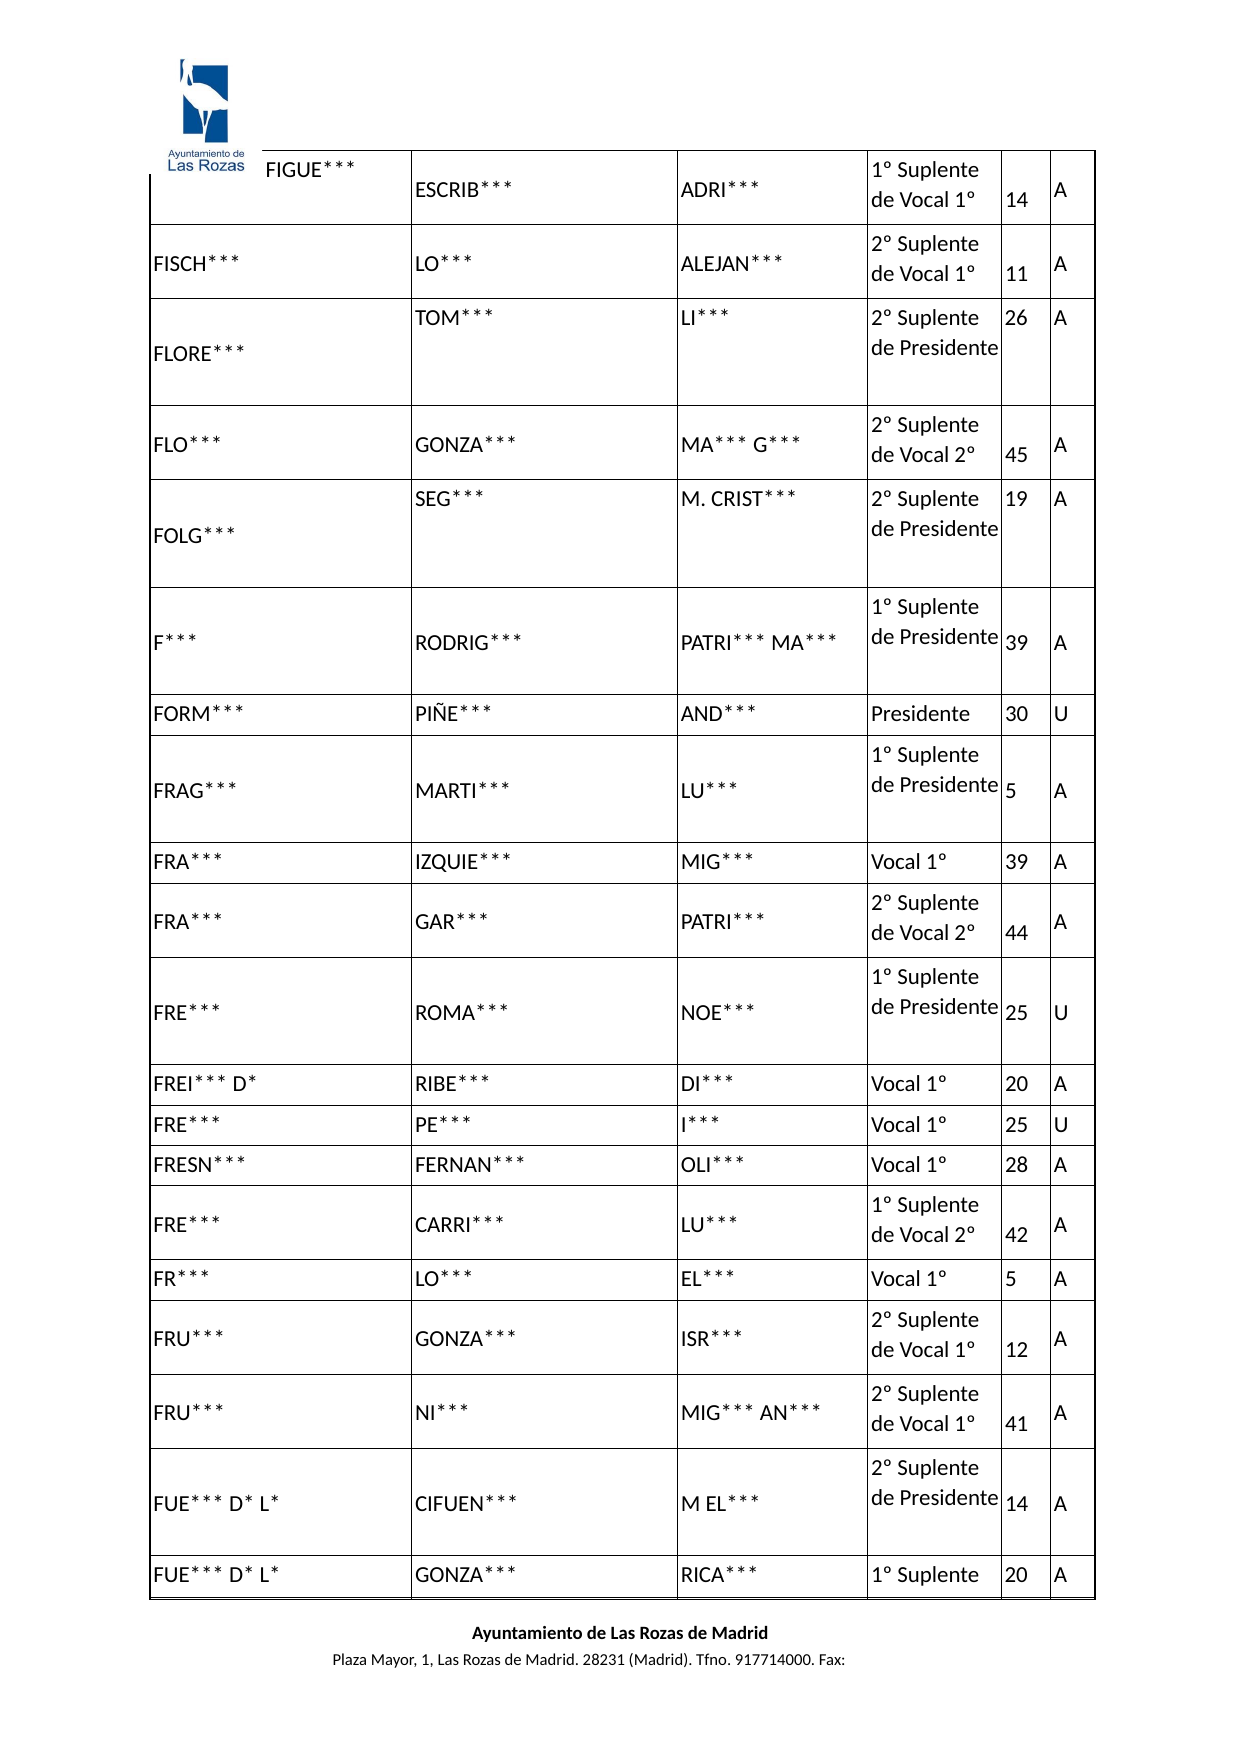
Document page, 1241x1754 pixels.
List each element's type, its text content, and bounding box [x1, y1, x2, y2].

table_cell MARTI*** [412, 736, 677, 842]
table_cell 1º Suplente de Presidente [868, 736, 1001, 842]
table_cell 39 [1002, 843, 1050, 883]
table_cell FRE*** [151, 1106, 411, 1145]
table_cell FRE*** [151, 1186, 411, 1259]
table_cell 11 [1002, 225, 1050, 298]
table_cell A [1051, 736, 1094, 842]
table_cell IZQUIE*** [412, 843, 677, 883]
table_cell PATRI*** MA*** [678, 588, 867, 694]
table_cell Vocal 1º [868, 1065, 1001, 1104]
table_header FIGUE*** [151, 151, 411, 224]
table_cell RODRIG*** [412, 588, 677, 694]
table_cell A [1051, 480, 1094, 587]
table_cell 45 [1002, 406, 1050, 479]
table_cell 1º Suplente de Presidente [868, 958, 1001, 1064]
table_cell ALEJAN*** [678, 225, 867, 298]
table_cell 1º Suplente [868, 1556, 1001, 1597]
table_cell GONZA*** [412, 1301, 677, 1374]
table_cell 2º Suplente de Presidente [868, 299, 1001, 405]
table_cell F*** [151, 588, 411, 694]
table_cell M. CRIST*** [678, 480, 867, 587]
table_cell A [1051, 406, 1094, 479]
table_cell RICA*** [678, 1556, 867, 1597]
table_cell 28 [1002, 1146, 1050, 1185]
table_cell LU*** [678, 736, 867, 842]
table_cell EL*** [678, 1260, 867, 1300]
table_cell A [1051, 1301, 1094, 1374]
table_cell FUE*** D* L* [151, 1556, 411, 1597]
table_cell 25 [1002, 1106, 1050, 1145]
table_header ESCRIB*** [412, 151, 677, 224]
table_cell FRA*** [151, 843, 411, 883]
table_cell LI*** [678, 299, 867, 405]
table_cell A [1051, 1186, 1094, 1259]
table_cell CIFUEN*** [412, 1449, 677, 1555]
table_cell 42 [1002, 1186, 1050, 1259]
table_cell 20 [1002, 1065, 1050, 1104]
table_cell MA*** G*** [678, 406, 867, 479]
table_cell FRE*** [151, 958, 411, 1064]
table_cell 25 [1002, 958, 1050, 1064]
table_cell A [1051, 884, 1094, 957]
table_cell ISR*** [678, 1301, 867, 1374]
table_cell FR*** [151, 1260, 411, 1300]
table_cell GAR*** [412, 884, 677, 957]
table_cell 1º Suplente de Vocal 2º [868, 1186, 1001, 1259]
table_header ADRI*** [678, 151, 867, 224]
table_cell 5 [1002, 736, 1050, 842]
table_cell MIG*** [678, 843, 867, 883]
table_cell Presidente [868, 695, 1001, 735]
table_cell 44 [1002, 884, 1050, 957]
table_cell LO*** [412, 225, 677, 298]
table_cell 2º Suplente de Vocal 1º [868, 1301, 1001, 1374]
table_cell 26 [1002, 299, 1050, 405]
table_cell 5 [1002, 1260, 1050, 1300]
table_cell DI*** [678, 1065, 867, 1104]
table_cell MIG*** AN*** [678, 1375, 867, 1448]
table_cell A [1051, 1449, 1094, 1555]
table_cell A [1051, 1556, 1094, 1597]
table_cell A [1051, 588, 1094, 694]
table_cell Vocal 1º [868, 1146, 1001, 1185]
table_cell I*** [678, 1106, 867, 1145]
table_cell A [1051, 225, 1094, 298]
table_header 1º Suplente de Vocal 1º [868, 151, 1001, 224]
table_cell U [1051, 958, 1094, 1064]
table_cell FRU*** [151, 1375, 411, 1448]
table_cell FREI*** D* [151, 1065, 411, 1104]
table_cell 2º Suplente de Presidente [868, 480, 1001, 587]
table_cell NI*** [412, 1375, 677, 1448]
table_cell PIÑE*** [412, 695, 677, 735]
table_cell CARRI*** [412, 1186, 677, 1259]
table_cell LU*** [678, 1186, 867, 1259]
table_cell 39 [1002, 588, 1050, 694]
table_cell 12 [1002, 1301, 1050, 1374]
table_cell FRA*** [151, 884, 411, 957]
table_cell 2º Suplente de Vocal 1º [868, 225, 1001, 298]
table_cell 20 [1002, 1556, 1050, 1597]
table_cell PATRI*** [678, 884, 867, 957]
table_cell TOM*** [412, 299, 677, 405]
table_cell 2º Suplente de Vocal 2º [868, 884, 1001, 957]
table_cell U [1051, 1106, 1094, 1145]
table_cell AND*** [678, 695, 867, 735]
table_cell PE*** [412, 1106, 677, 1145]
table_cell 1º Suplente de Presidente [868, 588, 1001, 694]
table_cell Vocal 1º [868, 1106, 1001, 1145]
table_cell FERNAN*** [412, 1146, 677, 1185]
table_cell A [1051, 1146, 1094, 1185]
table_cell U [1051, 695, 1094, 735]
table_cell Vocal 1º [868, 843, 1001, 883]
table_cell FUE*** D* L* [151, 1449, 411, 1555]
table_cell A [1051, 1065, 1094, 1104]
table_cell FLO*** [151, 406, 411, 479]
table_cell GONZA*** [412, 1556, 677, 1597]
table_cell 30 [1002, 695, 1050, 735]
table_cell NOE*** [678, 958, 867, 1064]
table_cell ROMA*** [412, 958, 677, 1064]
table_cell A [1051, 843, 1094, 883]
table_cell RIBE*** [412, 1065, 677, 1104]
table_cell M EL*** [678, 1449, 867, 1555]
table_cell OLI*** [678, 1146, 867, 1185]
table_cell SEG*** [412, 480, 677, 587]
table_cell A [1051, 1260, 1094, 1300]
table_cell Vocal 1º [868, 1260, 1001, 1300]
table_cell FOLG*** [151, 480, 411, 587]
table_cell FRU*** [151, 1301, 411, 1374]
table_cell A [1051, 1375, 1094, 1448]
table_cell FISCH*** [151, 225, 411, 298]
table_cell 2º Suplente de Vocal 2º [868, 406, 1001, 479]
table_cell FRAG*** [151, 736, 411, 842]
table_cell LO*** [412, 1260, 677, 1300]
table_cell 14 [1002, 1449, 1050, 1555]
table_cell 41 [1002, 1375, 1050, 1448]
table_cell A [1051, 299, 1094, 405]
table_cell FLORE*** [151, 299, 411, 405]
table_cell FRESN*** [151, 1146, 411, 1185]
table_cell GONZA*** [412, 406, 677, 479]
table_cell FORM*** [151, 695, 411, 735]
table_cell 2º Suplente de Presidente [868, 1449, 1001, 1555]
table_cell 19 [1002, 480, 1050, 587]
table_header A [1051, 151, 1094, 224]
table_header 14 [1002, 151, 1050, 224]
table_cell 2º Suplente de Vocal 1º [868, 1375, 1001, 1448]
